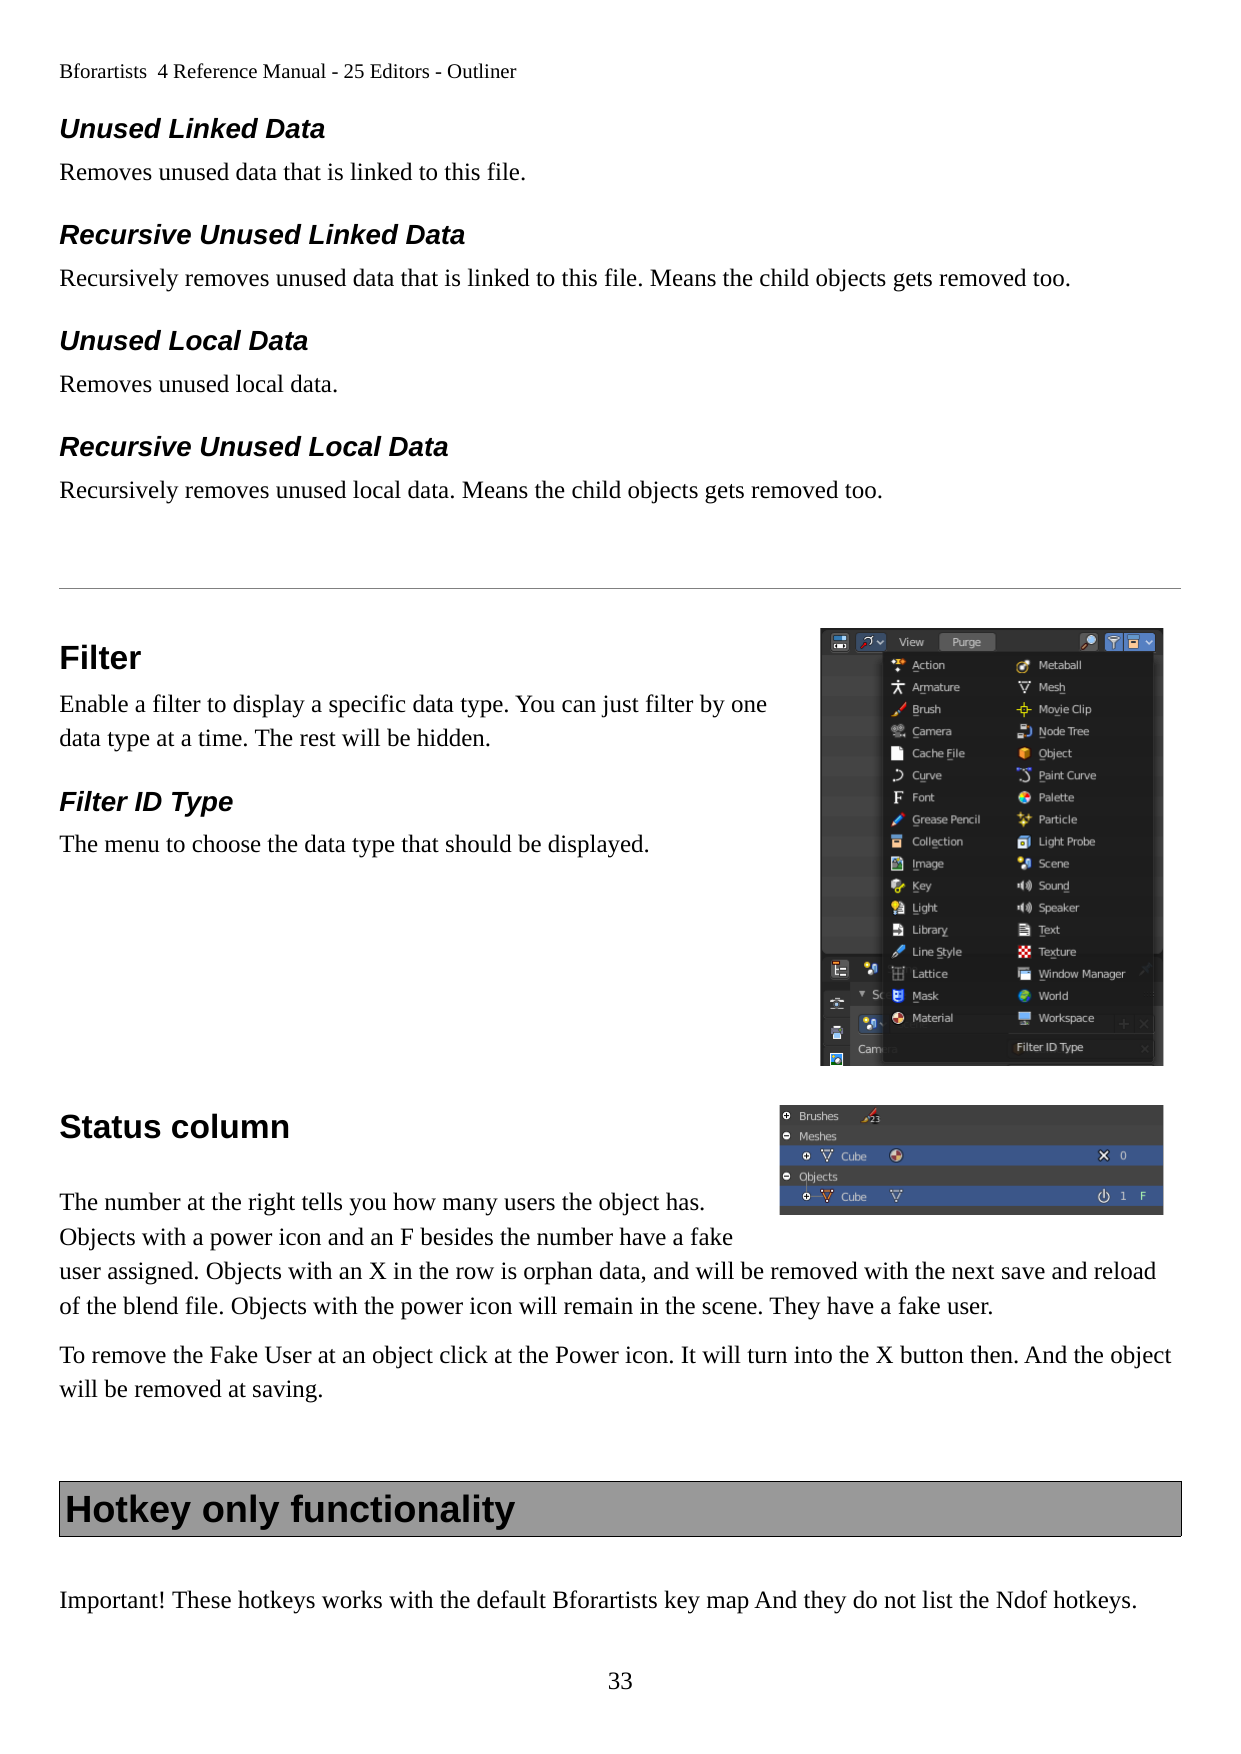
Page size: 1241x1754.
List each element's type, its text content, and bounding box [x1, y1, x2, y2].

picture [779, 1105, 1164, 1215]
text The number at the right tells you how many users the object has. Objects with a power icon and an F besides the number have a fake user assigned. Objects with an X in the row is orphan data, and will be removed with the next save and reload of the blend file. Objects with the power icon will remain in the scene. They have a fake user. [59, 1187, 1181, 1319]
subtitle Unused Local Data [59, 324, 1181, 356]
subtitle [1164, 1107, 1181, 1146]
text Recursively removes unused local data. Means the child objects gets removed too. [59, 475, 1181, 503]
subtitle Recursive Unused Local Data [59, 430, 1181, 462]
text To remove the Fake User at an object click at the Power icon. It will turn into the X button then. And the object will be removed at saving. [59, 1340, 1181, 1403]
text Enable a filter to display a specific data type. You can just filter by one data type at a time. The rest will be hidden. [59, 689, 820, 752]
text Recursively removes unused data that is linked to this file. Means the child objects gets removed too. [59, 263, 1181, 292]
subtitle [1164, 638, 1181, 677]
text The menu to choose the data type that should be displayed. [59, 829, 820, 858]
subtitle Filter ID Type [59, 785, 820, 817]
picture [820, 628, 1164, 1066]
text Removes unused data that is linked to this file. [59, 157, 1181, 186]
subtitle Recursive Unused Linked Data [59, 218, 1181, 250]
subtitle Filter [59, 638, 820, 677]
table_header Hotkey only functionality [60, 1482, 1181, 1536]
text Removes unused local data. [59, 369, 1181, 398]
text Important! These hotkeys works with the default Bforartists key map And they do not list the Ndof hotkeys. [59, 1585, 1181, 1614]
subtitle Unused Linked Data [59, 113, 1181, 144]
subtitle Status column [59, 1107, 779, 1146]
subtitle [1164, 785, 1181, 817]
